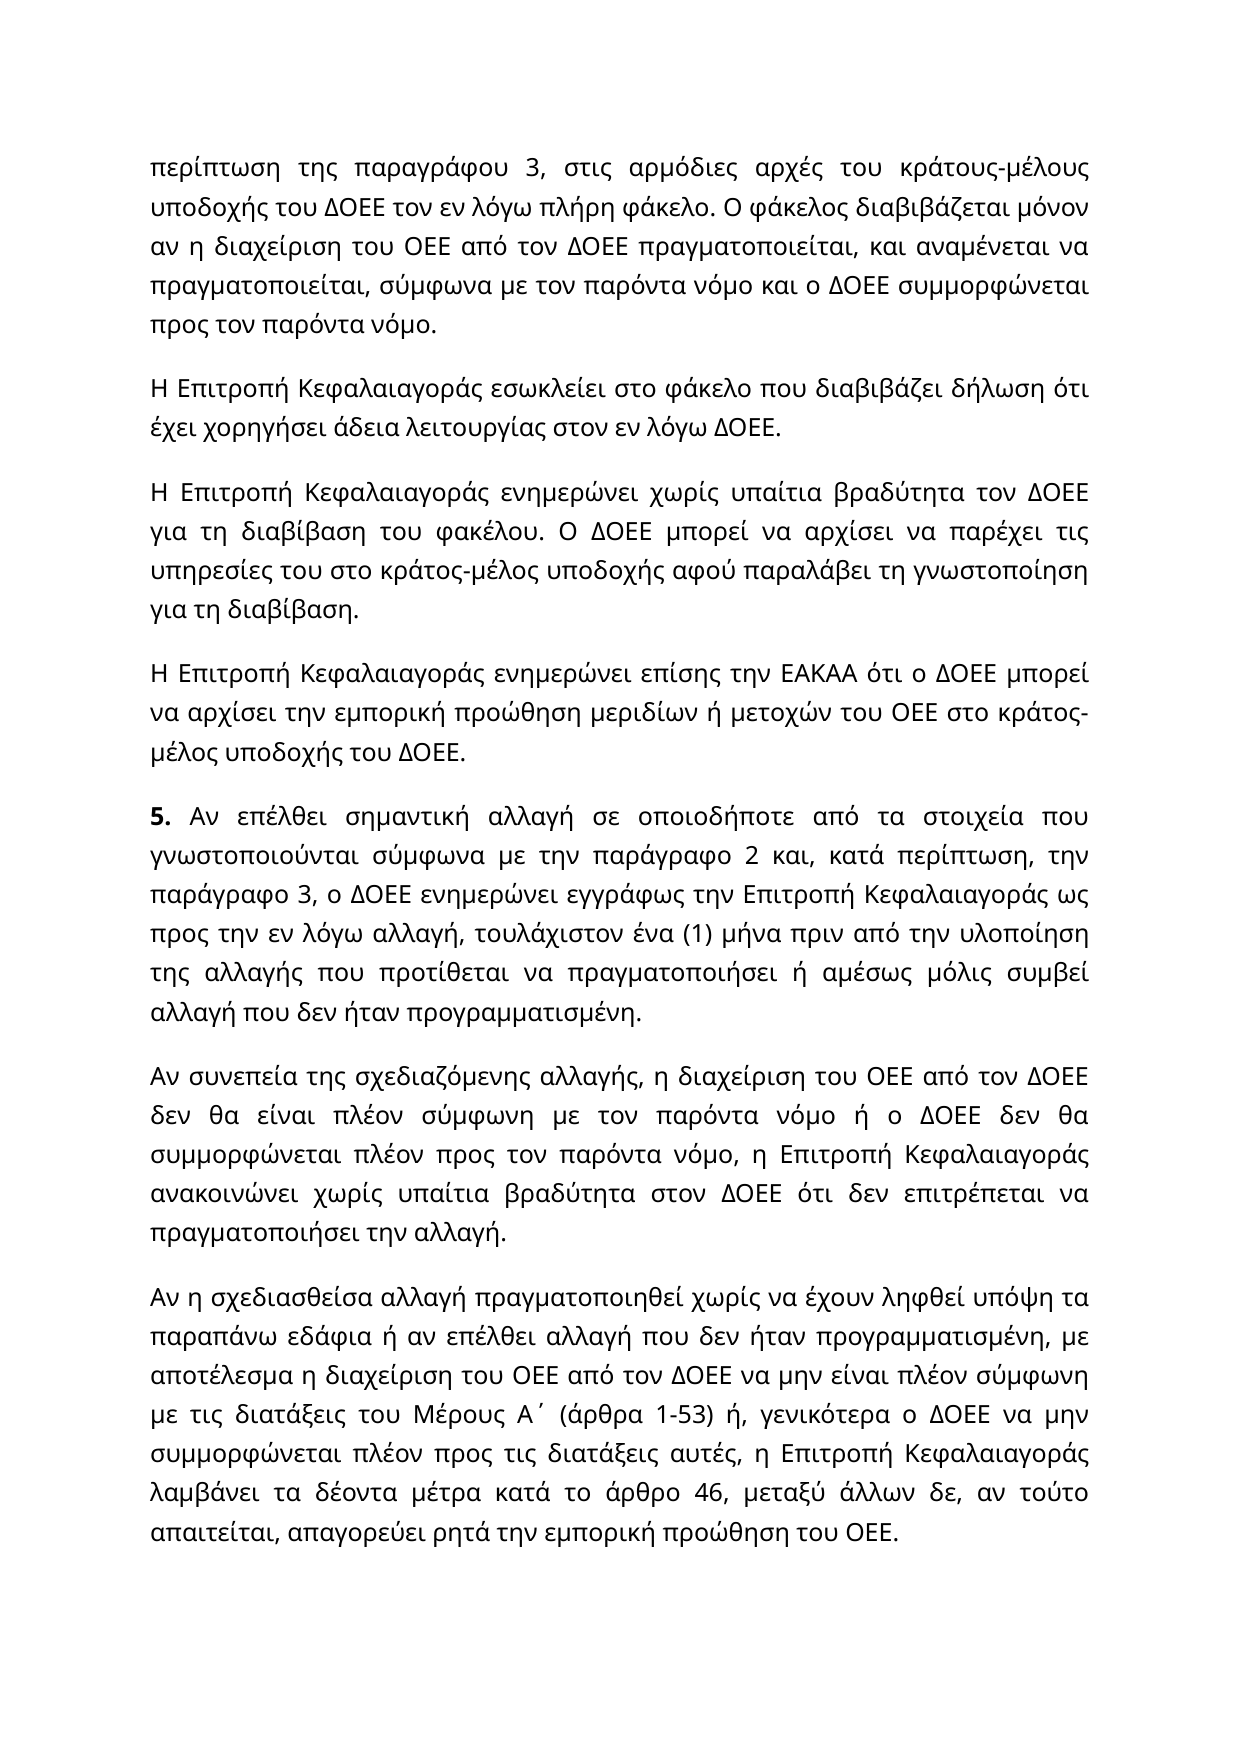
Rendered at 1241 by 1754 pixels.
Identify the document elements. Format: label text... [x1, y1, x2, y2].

text Αν η σχεδιασθείσα αλλαγή πραγματοποιηθεί χωρίς να έχουν ληφθεί υπόψη τα παραπάνω εδάφια ή αν επέλθει αλλαγή που δεν ήταν προγραμματισμένη, με αποτέλεσμα η διαχείριση του ΟΕΕ από τον ΔΟΕΕ να μην είναι πλέον σύμφωνη με τις διατάξεις του Μέρους Α΄ (άρθρα 1-53) ή, γενικότερα ο ΔΟΕΕ να μην συμμορφώνεται πλέον προς τις διατάξεις αυτές, η Επιτροπή Κεφαλαιαγοράς λαμβάνει τα δέοντα μέτρα κατά το άρθρο 46, μεταξύ άλλων δε, αν τούτο απαιτείται, απαγορεύει ρητά την εμπορική προώθηση του ΟΕΕ. [150, 1279, 1090, 1548]
text Η Επιτροπή Κεφαλαιαγοράς ενημερώνει χωρίς υπαίτια βραδύτητα τον ΔΟΕΕ για τη διαβίβαση του φακέλου. Ο ΔΟΕΕ μπορεί να αρχίσει να παρέχει τις υπηρεσίες του στο κράτος-μέλος υποδοχής αφού παραλάβει τη γνωστοποίηση για τη διαβίβαση. [150, 474, 1090, 626]
text Η Επιτροπή Κεφαλαιαγοράς ενημερώνει επίσης την ΕΑΚΑΑ ότι ο ΔΟΕΕ μπορεί να αρχίσει την εμπορική προώθηση μεριδίων ή μετοχών του ΟΕΕ στο κράτος- μέλος υποδοχής του ΔΟΕΕ. [150, 656, 1090, 768]
text Η Επιτροπή Κεφαλαιαγοράς εσωκλείει στο φάκελο που διαβιβάζει δήλωση ότι έχει χορηγήσει άδεια λειτουργίας στον εν λόγω ΔΟΕΕ. [150, 371, 1090, 444]
text Αν συνεπεία της σχεδιαζόμενης αλλαγής, η διαχείριση του ΟΕΕ από τον ΔΟΕΕ δεν θα είναι πλέον σύμφωνη με τον παρόντα νόμο ή ο ΔΟΕΕ δεν θα συμμορφώνεται πλέον προς τον παρόντα νόμο, η Επιτροπή Κεφαλαιαγοράς ανακοινώνει χωρίς υπαίτια βραδύτητα στον ΔΟΕΕ ότι δεν επιτρέπεται να πραγματοποιήσει την αλλαγή. [150, 1058, 1090, 1249]
text περίπτωση της παραγράφου 3, στις αρμόδιες αρχές του κράτους-μέλους υποδοχής του ΔΟΕΕ τον εν λόγω πλήρη φάκελο. Ο φάκελος διαβιβάζεται μόνον αν η διαχείριση του ΟΕΕ από τον ΔΟΕΕ πραγματοποιείται, και αναμένεται να πραγματοποιείται, σύμφωνα με τον παρόντα νόμο και ο ΔΟΕΕ συμμορφώνεται προς τον παρόντα νόμο. [150, 150, 1090, 341]
text 5. Αν επέλθει σημαντική αλλαγή σε οποιοδήποτε από τα στοιχεία που γνωστοποιούνται σύμφωνα με την παράγραφο 2 και, κατά περίπτωση, την παράγραφο 3, ο ΔΟΕΕ ενημερώνει εγγράφως την Επιτροπή Κεφαλαιαγοράς ως προς την εν λόγω αλλαγή, τουλάχιστον ένα (1) μήνα πριν από την υλοποίηση της αλλαγής που προτίθεται να πραγματοποιήσει ή αμέσως μόλις συμβεί αλλαγή που δεν ήταν προγραμματισμένη. [150, 798, 1090, 1028]
